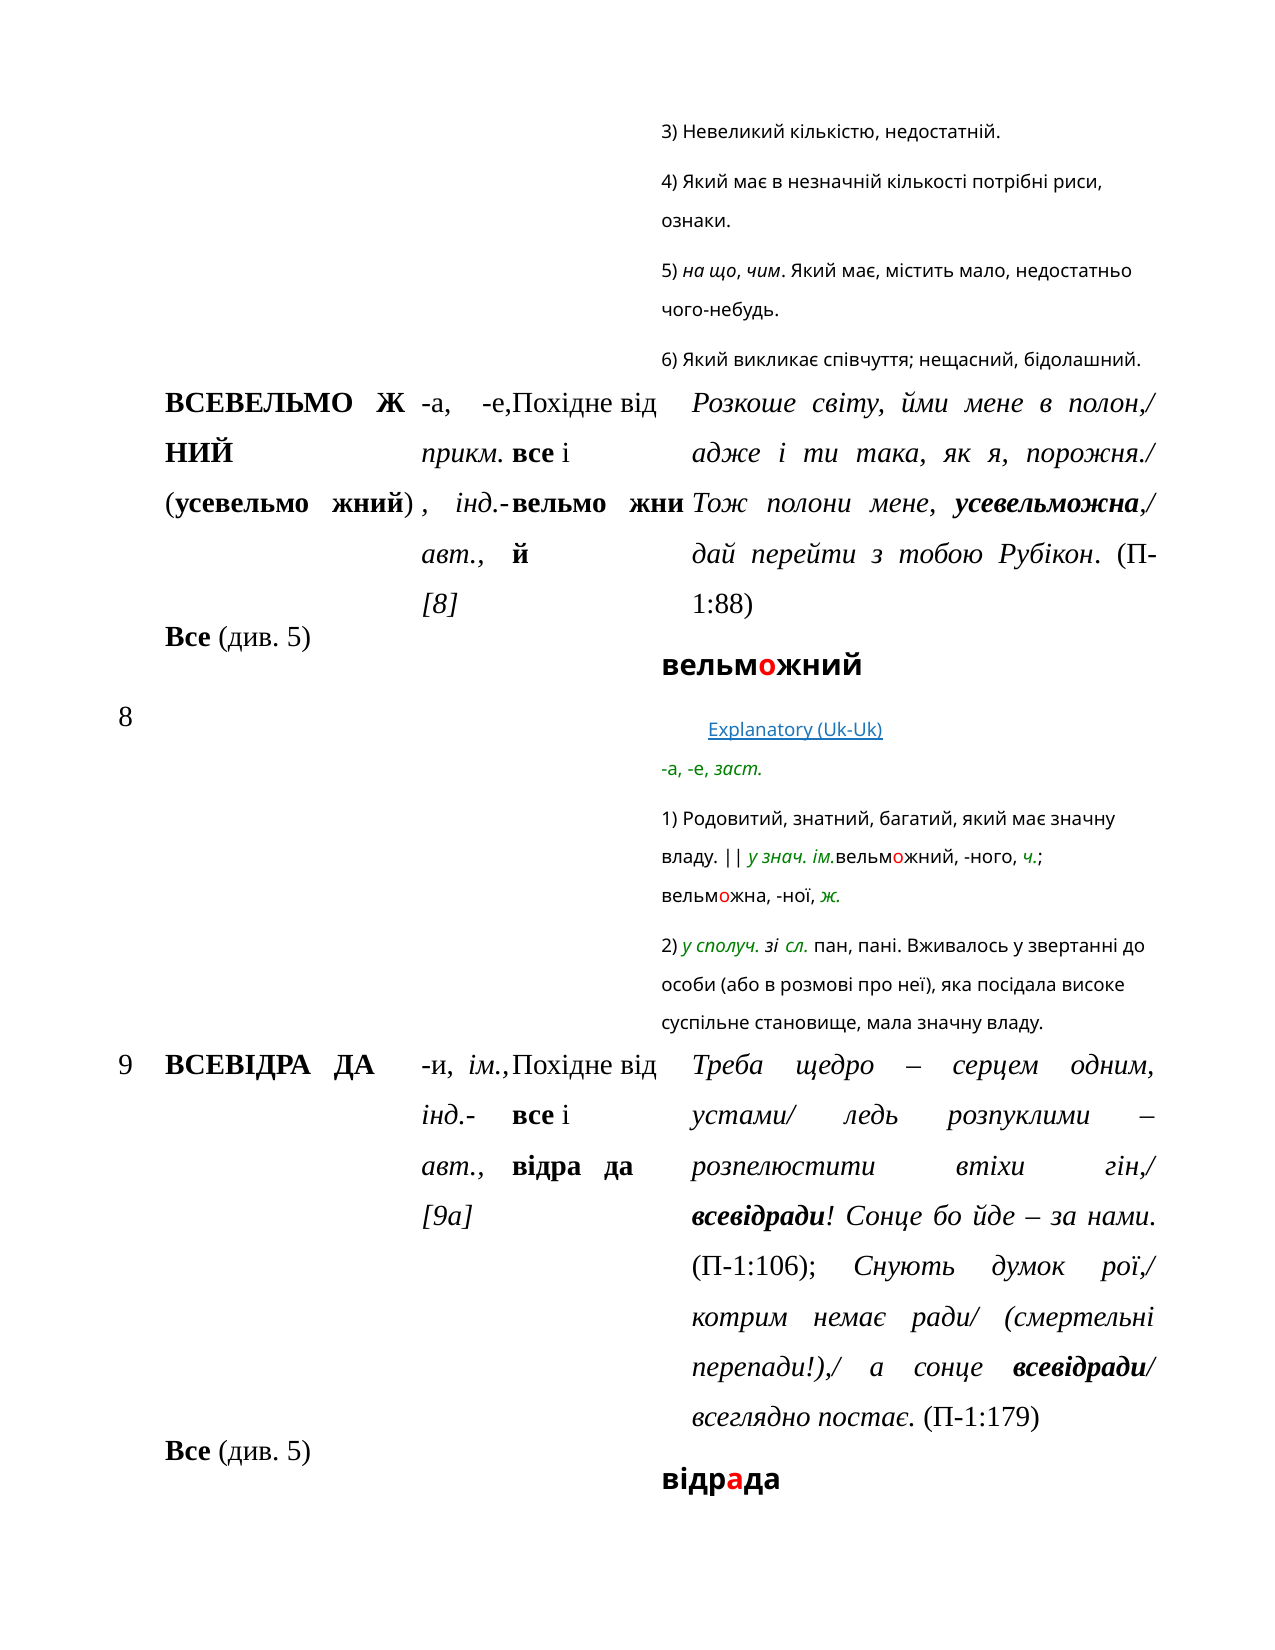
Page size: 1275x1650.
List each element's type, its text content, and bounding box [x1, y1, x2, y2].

table_cell відрада [661, 1433, 1157, 1510]
table_cell 3) Невеликий кількістю, недостатній. 4) Який має в незначній кількості потрібні риси, ознаки. 5) на що, чим. Який має, містить мало, недостатньо чого-небудь. 6) Який викликає співчуття; нещасний, бідолашний. [661, 118, 1157, 385]
table_cell Розкоше світу, йми мене в полон,/ адже і ти така, як я, порожня./ Тож полони мене, усевельможна,/ дай перейти з тобою Рубікон. (П-1:88) [692, 385, 1157, 619]
table_cell Похідне від все і вельможний [512, 385, 692, 619]
table_cell 8 [118, 385, 165, 1047]
table_cell Все (див. 5) [165, 1433, 661, 1510]
table_cell Треба щедро – серцем одним, устами/ ледь розпуклими – розпелюстити втіхи гін,/ всевідради! Сонце бо йде – за нами. (П-1:106); Снують думок рої,/ котрим немає ради/ (смертельні перепади!),/ а сонце всевідради/ всеглядно постає. (П-1:179) [692, 1047, 1157, 1433]
table_cell Похідне від все і відрада [512, 1047, 692, 1433]
table_cell 9 [118, 1047, 165, 1510]
table_cell вельможний Explanatory (Uk-Uk) -а, -е, заст. 1) Родовитий, знатний, багатий, який має значну владу. || у знач. ім.вельможний, -ного, ч.; вельможна, -ної, ж. 2) у сполуч. зі сл. пан, пані. Вживалось у звертанні до особи (або в розмові про неї), яка посідала високе суспільне становище, мала значну владу. [661, 620, 1157, 1047]
table_cell [165, 118, 661, 385]
table_cell -а, -е, прикм., інд.-авт., [8] [421, 385, 512, 619]
table_cell ВсевельмОжний (усевельможний) [165, 385, 421, 619]
table_cell [118, 118, 165, 385]
table_cell -и, ім., інд.-авт., [9а] [421, 1047, 512, 1433]
table_cell ВсевідрАда [165, 1047, 421, 1433]
table_cell Все (див. 5) [165, 620, 661, 1047]
